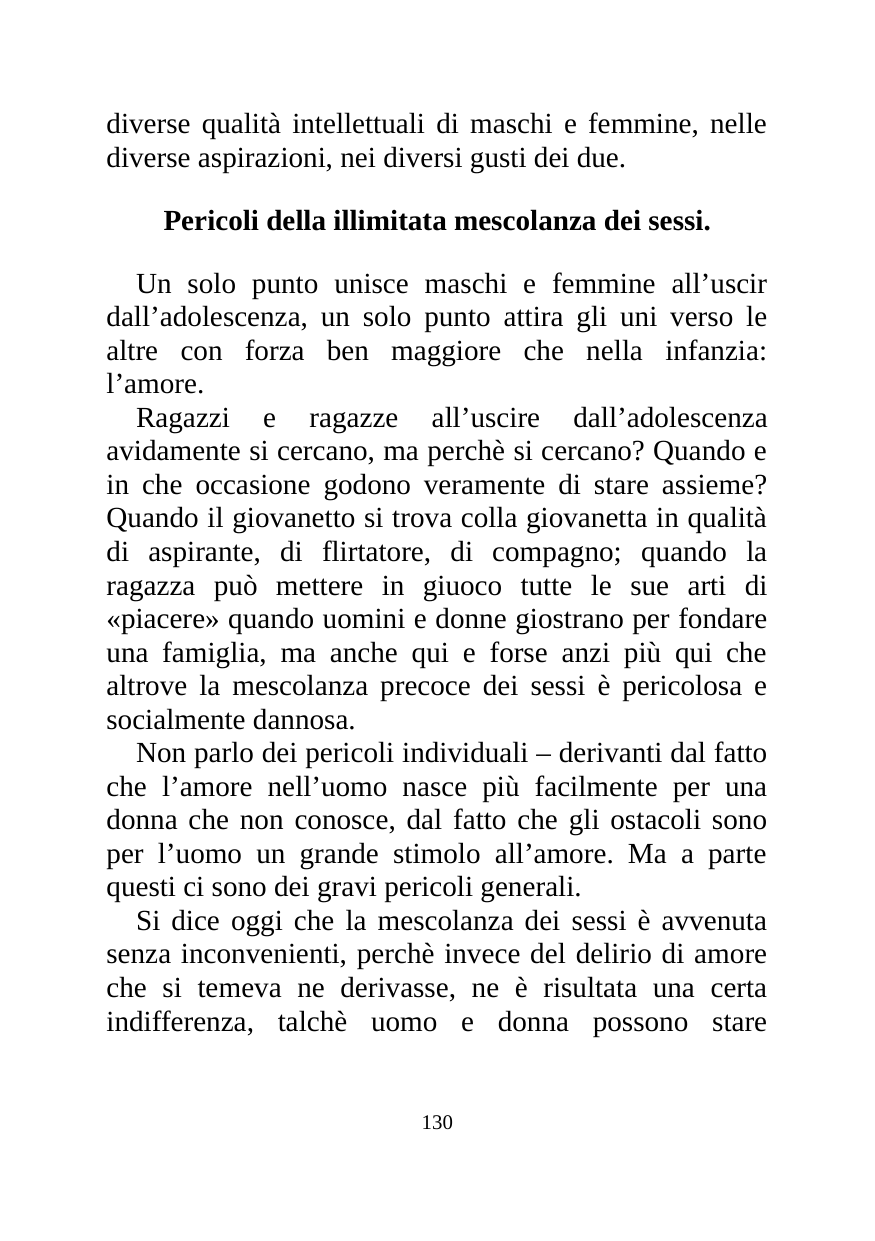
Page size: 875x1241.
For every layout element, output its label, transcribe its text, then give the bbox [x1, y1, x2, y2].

text Si dice oggi che la mescolanza dei sessi è avvenuta senza inconvenienti, perchè invece del delirio di amore che si temeva ne derivasse, ne è risultata una certa indifferenza, talchè uomo e donna possono stare [106, 903, 768, 1037]
text Non parlo dei pericoli individuali – derivanti dal fatto che l’amore nell’uomo nasce più facilmente per una donna che non conosce, dal fatto che gli ostacoli sono per l’uomo un grande stimolo all’amore. Ma a parte questi ci sono dei gravi pericoli generali. [106, 735, 768, 903]
text Ragazzi e ragazze all’uscire dall’adolescenza avidamente si cercano, ma perchè si cercano? Quando e in che occasione godono veramente di stare assieme? Quando il giovanetto si trova colla giovanetta in qualità di aspirante, di flirtatore, di compagno; quando la ragazza può mettere in giuoco tutte le sue arti di «piacere» quando uomini e donne giostrano per fondare una famiglia, ma anche qui e forse anzi più qui che altrove la mescolanza precoce dei sessi è pericolosa e socialmente dannosa. [106, 400, 768, 735]
text diverse qualità intellettuali di maschi e femmine, nelle diverse aspirazioni, nei diversi gusti dei due. [106, 106, 768, 173]
text Un solo punto unisce maschi e femmine all’uscir dall’adolescenza, un solo punto attira gli uni verso le altre con forza ben maggiore che nella infanzia: l’amore. [106, 266, 768, 400]
subtitle Pericoli della illimitata mescolanza dei sessi. [106, 203, 768, 236]
